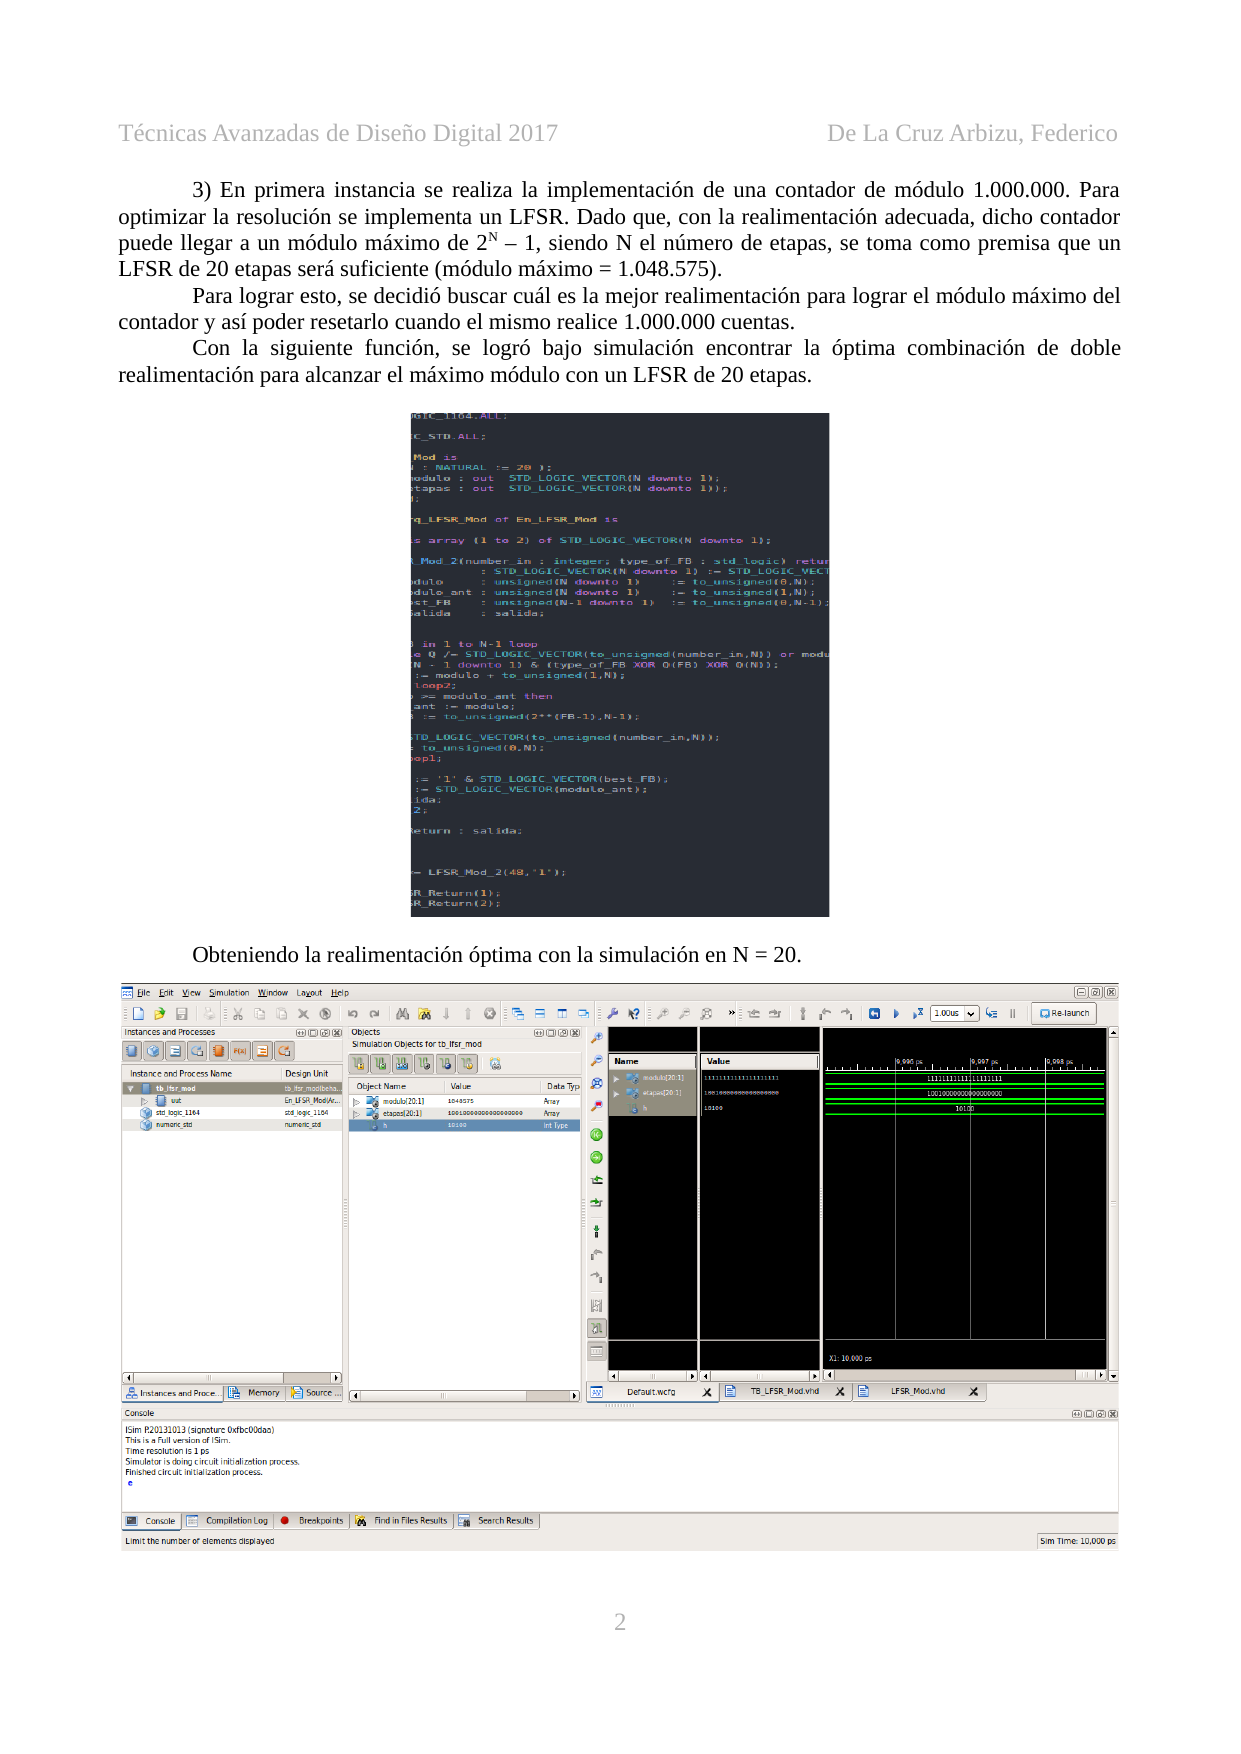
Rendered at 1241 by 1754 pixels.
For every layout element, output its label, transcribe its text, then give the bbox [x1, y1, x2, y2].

picture [121, 983, 1119, 1551]
text 3) En primera instancia se realiza la implementación de una contador de módulo 1.000.000. Para optimizar la resolución se implementa un LFSR. Dado que, con la realimentación adecuada, dicho contador puede llegar a un módulo máximo de 2N – 1, siendo N el número de etapas, se toma como premisa que un LFSR de 20 etapas será suficiente (módulo máximo = 1.048.575). [118, 176, 1122, 282]
text Para lograr esto, se decidió buscar cuál es la mejor realimentación para lograr el módulo máximo del contador y así poder resetarlo cuando el mismo realice 1.000.000 cuentas. [118, 282, 1122, 334]
text Obteniendo la realimentación óptima con la simulación en N = 20. [118, 941, 1122, 967]
picture [410, 413, 733, 917]
text Con la siguiente función, se logró bajo simulación encontrar la óptima combinación de doble realimentación para alcanzar el máximo módulo con un LFSR de 20 etapas. [118, 334, 1122, 387]
